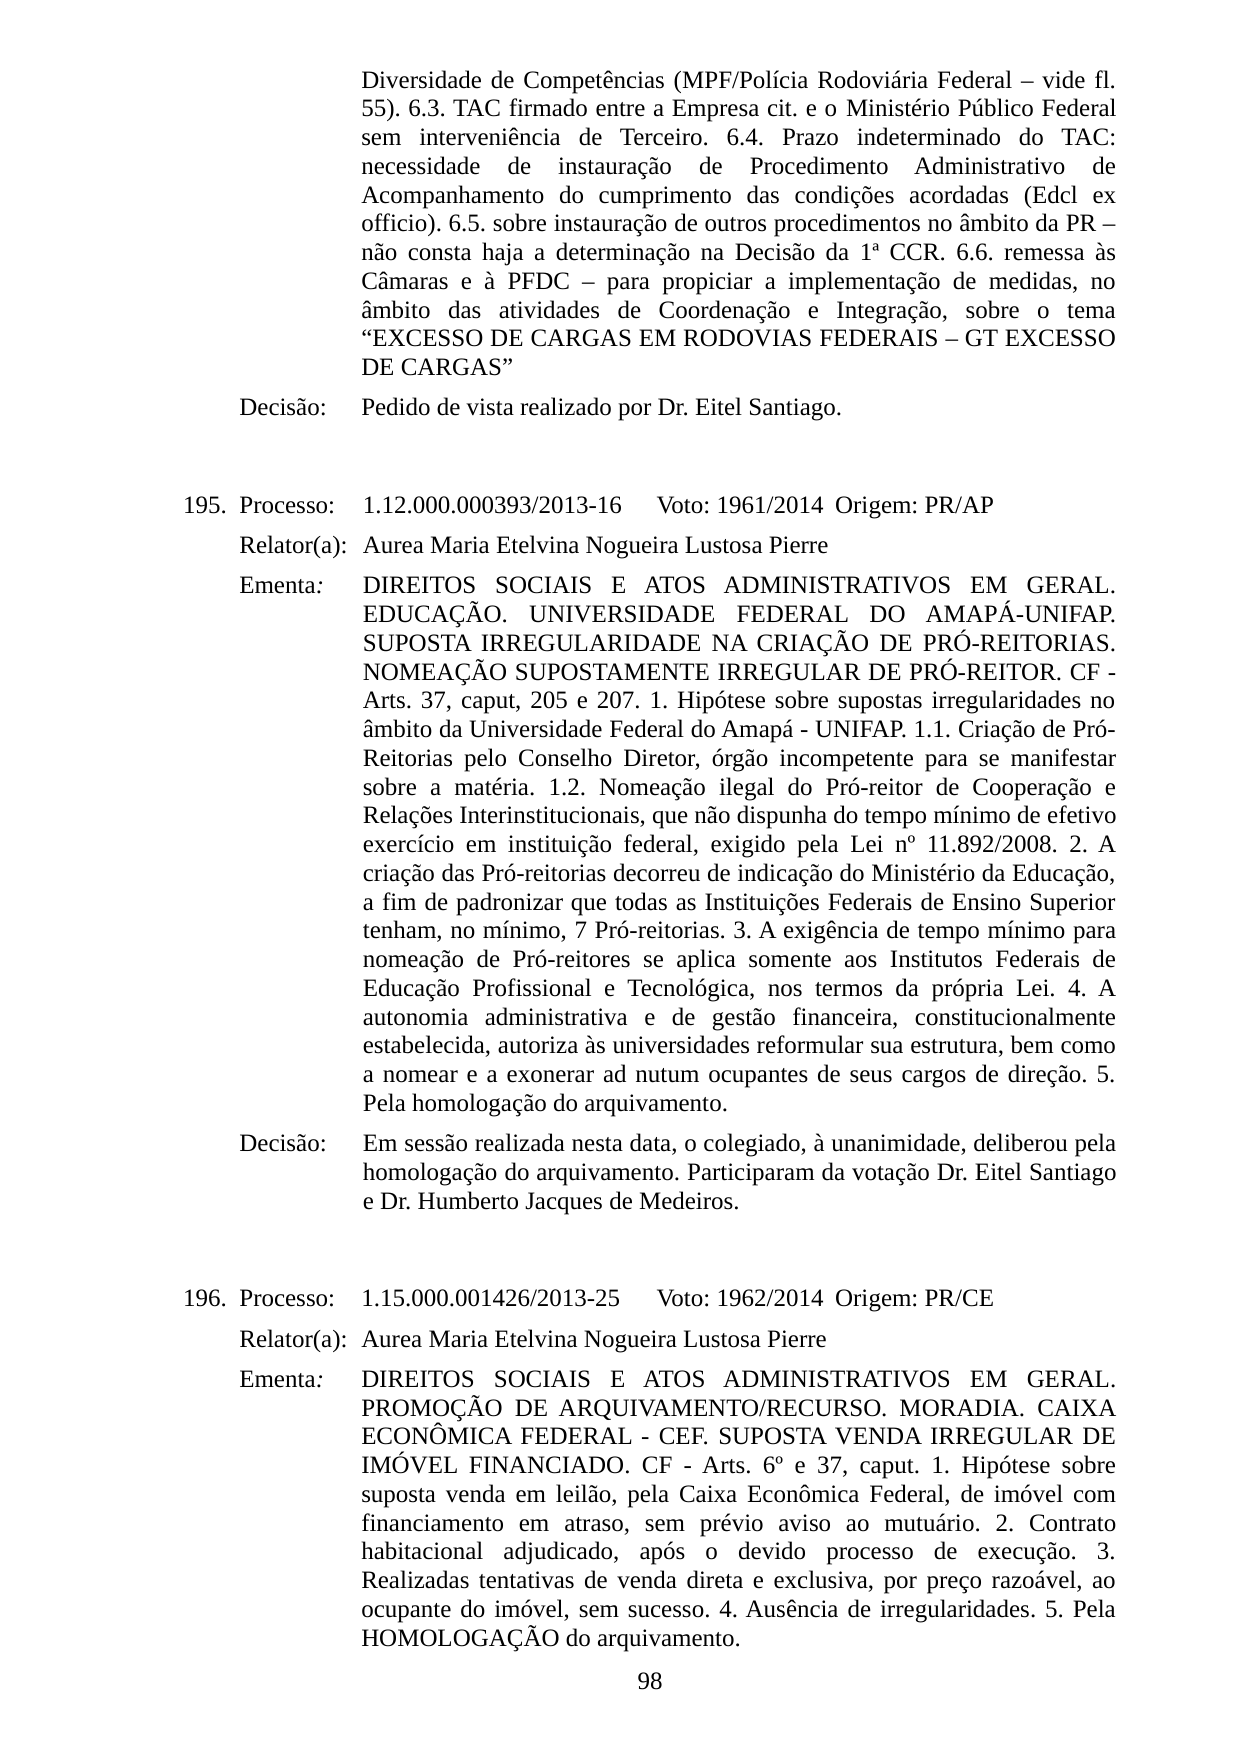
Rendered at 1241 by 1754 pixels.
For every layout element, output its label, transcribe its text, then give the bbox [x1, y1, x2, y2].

table_cell Ementa: [234, 1358, 355, 1657]
table_cell DIREITOS SOCIAIS E ATOS ADMINISTRATIVOS EM GERAL. EDUCAÇÃO. UNIVERSIDADE FEDERAL DO AMAPÁ-UNIFAP. SUPOSTA IRREGULARIDADE NA CRIAÇÃO DE PRÓ-REITORIAS. NOMEAÇÃO SUPOSTAMENTE IRREGULAR DE PRÓ-REITOR. CF - Arts. 37, caput, 205 e 207. 1. Hipótese sobre supostas irregularidades no âmbito da Universidade Federal do Amapá - UNIFAP. 1.1. Criação de Pró-Reitorias pelo Conselho Diretor, órgão incompetente para se manifestar sobre a matéria. 1.2. Nomeação ilegal do Pró-reitor de Cooperação e Relações Interinstitucionais, que não dispunha do tempo mínimo de efetivo exercício em instituição federal, exigido pela Lei nº 11.892/2008. 2. A criação das Pró-reitorias decorreu de indicação do Ministério da Educação, a fim de padronizar que todas as Instituições Federais de Ensino Superior tenham, no mínimo, 7 Pró-reitorias. 3. A exigência de tempo mínimo para nomeação de Pró-reitores se aplica somente aos Institutos Federais de Educação Profissional e Tecnológica, nos termos da própria Lei. 4. A autonomia administrativa e de gestão financeira, constitucionalmente estabelecida, autoriza às universidades reformular sua estrutura, bem como a nomear e a exonerar ad nutum ocupantes de seus cargos de direção. 5. Pela homologação do arquivamento. [357, 565, 1122, 1123]
table_cell Decisão: [234, 387, 355, 427]
table_header Origem: PR/CE [829, 1278, 1122, 1318]
table_header 1.12.000.000393/2013-16 [357, 485, 651, 525]
table_cell [177, 387, 233, 427]
table_cell [177, 1318, 233, 1358]
table_cell [177, 1358, 233, 1657]
table_cell Relator(a): [234, 1318, 355, 1358]
table_header 1.15.000.001426/2013-25 [355, 1278, 651, 1318]
table_cell Aurea Maria Etelvina Nogueira Lustosa Pierre [355, 1318, 1122, 1358]
table_cell [177, 1123, 233, 1220]
table_cell [177, 525, 233, 565]
table_cell Decisão: [234, 1123, 357, 1220]
table_header 195. [177, 485, 233, 525]
table_cell Pedido de vista realizado por Dr. Eitel Santiago. [355, 387, 1122, 427]
table_header 196. [177, 1278, 233, 1318]
table_cell Em sessão realizada nesta data, o colegiado, à unanimidade, deliberou pela homologação do arquivamento. Participaram da votação Dr. Eitel Santiago e Dr. Humberto Jacques de Medeiros. [357, 1123, 1122, 1220]
table_header Voto: 1961/2014 [651, 485, 829, 525]
table_cell [177, 565, 233, 1123]
table_cell Ementa: [234, 565, 357, 1123]
table_cell DIREITOS SOCIAIS E ATOS ADMINISTRATIVOS EM GERAL. PROMOÇÃO DE ARQUIVAMENTO/RECURSO. MORADIA. CAIXA ECONÔMICA FEDERAL - CEF. SUPOSTA VENDA IRREGULAR DE IMÓVEL FINANCIADO. CF - Arts. 6º e 37, caput. 1. Hipótese sobre suposta venda em leilão, pela Caixa Econômica Federal, de imóvel com financiamento em atraso, sem prévio aviso ao mutuário. 2. Contrato habitacional adjudicado, após o devido processo de execução. 3. Realizadas tentativas de venda direta e exclusiva, por preço razoável, ao ocupante do imóvel, sem sucesso. 4. Ausência de irregularidades. 5. Pela HOMOLOGAÇÃO do arquivamento. [355, 1358, 1122, 1657]
table_header Processo: [234, 485, 357, 525]
table_header Origem: PR/AP [829, 485, 1122, 525]
table_header Voto: 1962/2014 [651, 1278, 829, 1318]
table_cell [234, 59, 355, 387]
table_cell Relator(a): [234, 525, 357, 565]
table_cell [177, 59, 233, 387]
table_cell Diversidade de Competências (MPF/Polícia Rodoviária Federal – vide fl. 55). 6.3. TAC firmado entre a Empresa cit. e o Ministério Público Federal sem interveniência de Terceiro. 6.4. Prazo indeterminado do TAC: necessidade de instauração de Procedimento Administrativo de Acompanhamento do cumprimento das condições acordadas (Edcl ex officio). 6.5. sobre instauração de outros procedimentos no âmbito da PR – não consta haja a determinação na Decisão da 1ª CCR. 6.6. remessa às Câmaras e à PFDC – para propiciar a implementação de medidas, no âmbito das atividades de Coordenação e Integração, sobre o tema “EXCESSO DE CARGAS EM RODOVIAS FEDERAIS – GT EXCESSO DE CARGAS” [355, 59, 1122, 387]
table_header Processo: [234, 1278, 355, 1318]
table_cell Aurea Maria Etelvina Nogueira Lustosa Pierre [357, 525, 1122, 565]
